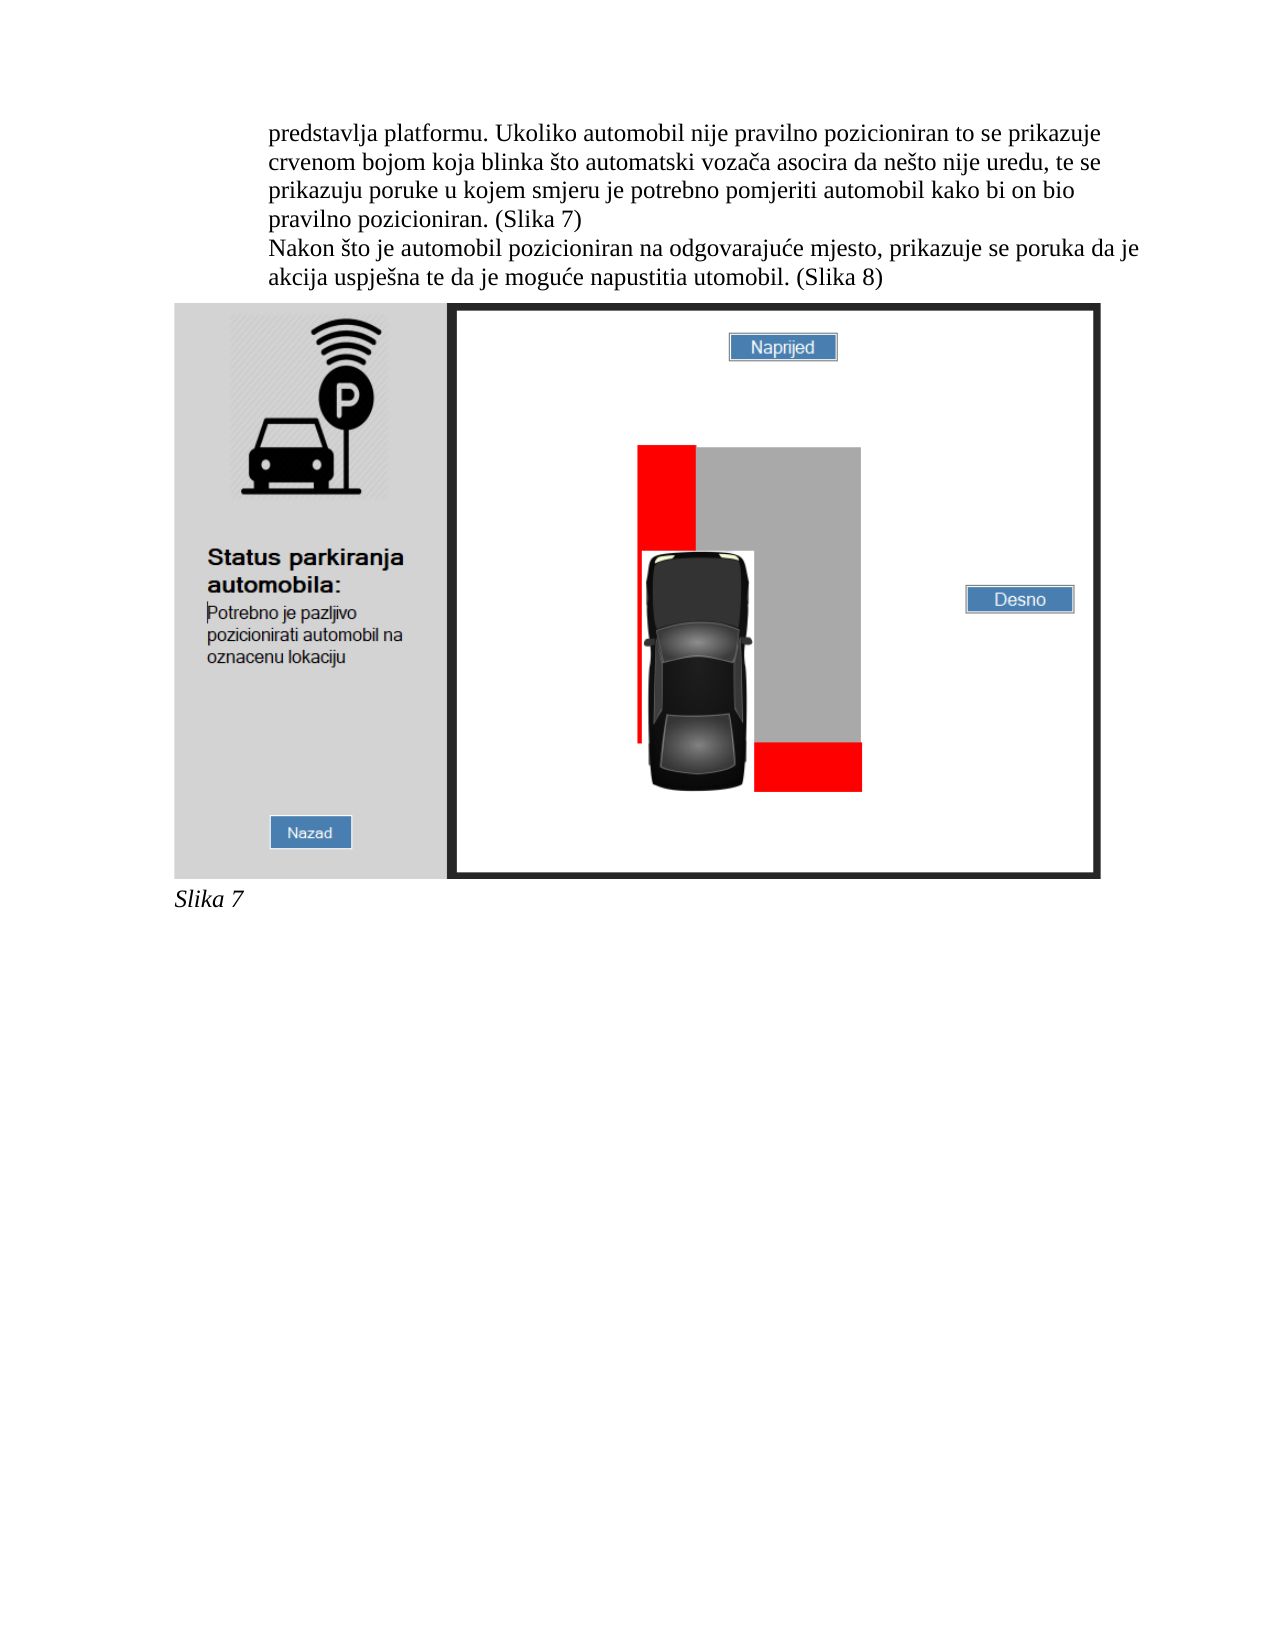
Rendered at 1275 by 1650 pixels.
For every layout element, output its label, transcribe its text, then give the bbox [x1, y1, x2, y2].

text Slika 7 [174, 879, 1101, 913]
list predstavlja platformu. Ukoliko automobil nije pravilno pozicioniran to se prikazuje crvenom bojom koja blinka što automatski vozača asocira da nešto nije uredu, te se prikazuju poruke u kojem smjeru je potrebno pomjeriti automobil kako bi on bio pravilno pozicioniran. (Slika 7) [231, 118, 1157, 233]
picture [174, 303, 1101, 879]
list Nakon što je automobil pozicioniran na odgovarajuće mjesto, prikazuje se poruka da je akcija uspješna te da je moguće napustitia utomobil. (Slika 8) [231, 233, 1157, 291]
